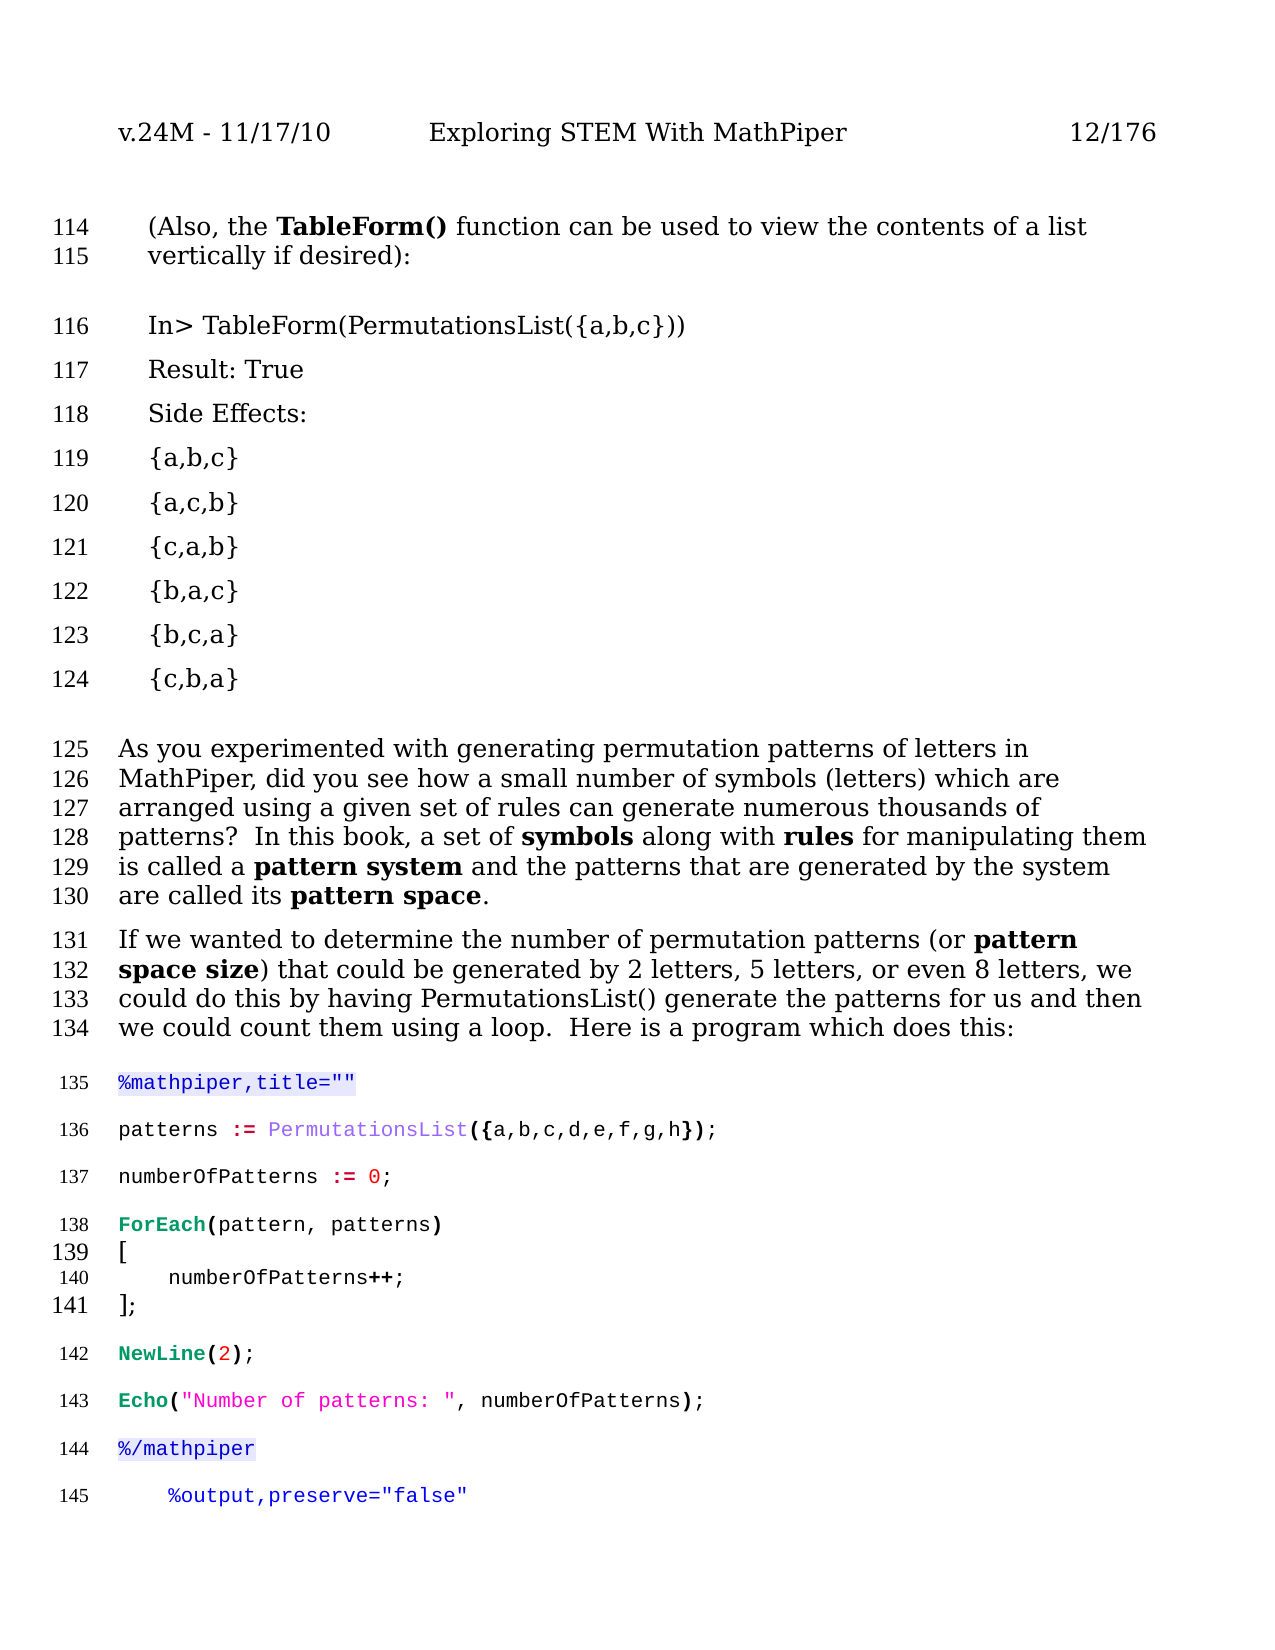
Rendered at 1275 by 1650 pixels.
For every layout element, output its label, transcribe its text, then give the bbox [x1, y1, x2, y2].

text numberOfPatterns := 0; [118, 1167, 1157, 1190]
text ForEach(pattern, patterns) [118, 1214, 1157, 1237]
text In> TableForm(PermutationsList({a,b,c})) [148, 311, 1157, 340]
text numberOfPatterns++; [118, 1267, 1157, 1290]
text {a,b,c} [148, 444, 1157, 473]
text %mathpiper,title="" [118, 1072, 1157, 1096]
text (Also, the TableForm() function can be used to view the contents of a list vertically if desired): [148, 212, 1157, 270]
text {c,a,b} [148, 532, 1157, 561]
text Result: True [148, 355, 1157, 384]
text Side Effects: [148, 399, 1157, 429]
text {b,a,c} [148, 576, 1157, 605]
text {c,b,a} [148, 664, 1157, 694]
text NewLine(2); [118, 1343, 1157, 1367]
text Echo("Number of patterns: ", numberOfPatterns); [118, 1390, 1157, 1414]
text If we wanted to determine the number of permutation patterns (or pattern space size) that could be generated by 2 letters, 5 letters, or even 8 letters, we could do this by having PermutationsList() generate the patterns for us and then we could count them using a loop. Here is a program which does this: [118, 925, 1157, 1042]
text patterns := PermutationsList({a,b,c,d,e,f,g,h}); [118, 1119, 1157, 1143]
text ]; [118, 1290, 1157, 1319]
text %output,preserve="false" [118, 1485, 1157, 1509]
text [ [118, 1237, 1157, 1267]
text {a,c,b} [148, 488, 1157, 517]
text %/mathpiper [118, 1438, 1157, 1461]
text As you experimented with generating permutation patterns of letters in MathPiper, did you see how a small number of symbols (letters) which are arranged using a given set of rules can generate numerous thousands of patterns? In this book, a set of symbols along with rules for manipulating them is called a pattern system and the patterns that are generated by the system are called its pattern space. [118, 734, 1157, 910]
text {b,c,a} [148, 620, 1157, 649]
